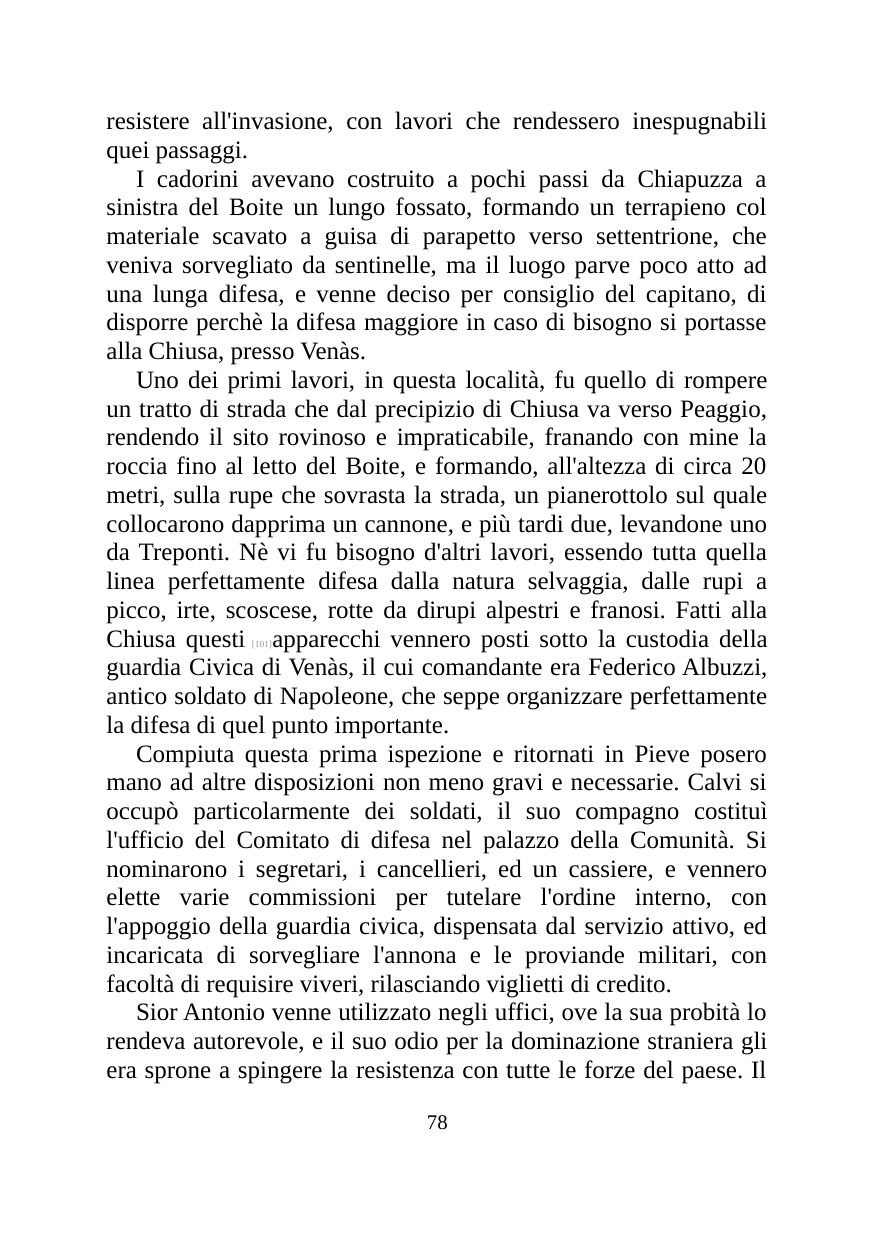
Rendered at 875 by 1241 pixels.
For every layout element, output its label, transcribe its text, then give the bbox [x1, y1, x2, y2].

text I cadorini avevano costruito a pochi passi da Chiapuzza a sinistra del Boite un lungo fossato, formando un terrapieno col materiale scavato a guisa di parapetto verso settentrione, che veniva sorvegliato da sentinelle, ma il luogo parve poco atto ad una lunga difesa, e venne deciso per consiglio del capitano, di disporre perchè la difesa maggiore in caso di bisogno si portasse alla Chiusa, presso Venàs. [106, 164, 768, 365]
text resistere all'invasione, con lavori che rendessero inespugnabili quei passaggi. [106, 106, 768, 164]
text Uno dei primi lavori, in questa località, fu quello di rompere un tratto di strada che dal precipizio di Chiusa va verso Peaggio, rendendo il sito rovinoso e impraticabile, franando con mine la roccia fino al letto del Boite, e formando, all'altezza di circa 20 metri, sulla rupe che sovrasta la strada, un pianerottolo sul quale collocarono dapprima un cannone, e più tardi due, levandone uno da Treponti. Nè vi fu bisogno d'altri lavori, essendo tutta quella linea perfettamente difesa dalla natura selvaggia, dalle rupi a picco, irte, scoscese, rotte da dirupi alpestri e franosi. Fatti alla Chiusa questi [101]apparecchi vennero posti sotto la custodia della guardia Civica di Venàs, il cui comandante era Federico Albuzzi, antico soldato di Napoleone, che seppe organizzare perfettamente la difesa di quel punto importante. [106, 365, 768, 739]
text Compiuta questa prima ispezione e ritornati in Pieve posero mano ad altre disposizioni non meno gravi e necessarie. Calvi si occupò particolarmente dei soldati, il suo compagno costituì l'ufficio del Comitato di difesa nel palazzo della Comunità. Si nominarono i segretari, i cancellieri, ed un cassiere, e vennero elette varie commissioni per tutelare l'ordine interno, con l'appoggio della guardia civica, dispensata dal servizio attivo, ed incaricata di sorvegliare l'annona e le proviande militari, con facoltà di requisire viveri, rilasciando viglietti di credito. [106, 739, 768, 997]
text Sior Antonio venne utilizzato negli uffici, ove la sua probità lo rendeva autorevole, e il suo odio per la dominazione straniera gli era sprone a spingere la resistenza con tutte le forze del paese. Il [106, 997, 768, 1084]
